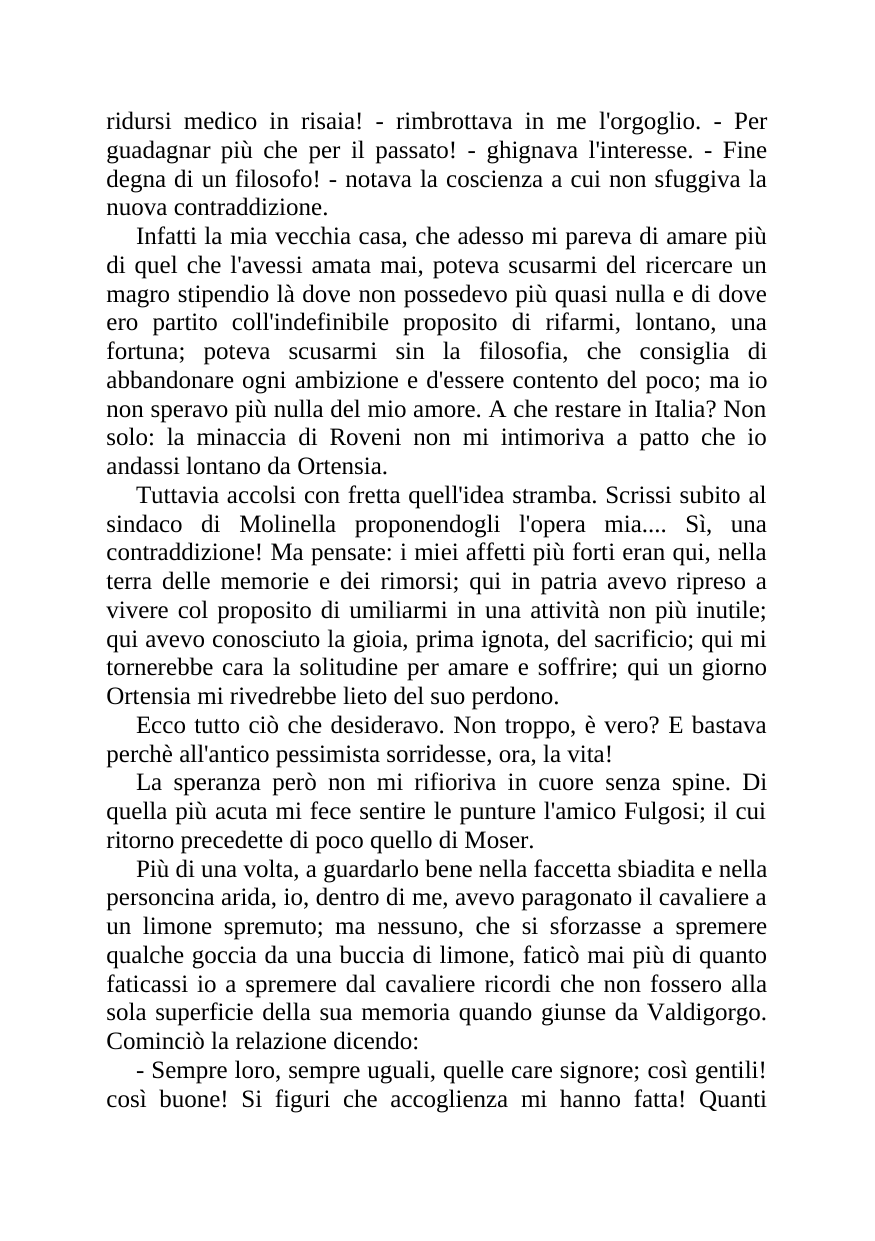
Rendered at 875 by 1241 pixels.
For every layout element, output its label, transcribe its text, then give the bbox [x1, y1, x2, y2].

text Infatti la mia vecchia casa, che adesso mi pareva di amare più di quel che l'avessi amata mai, poteva scusarmi del ricercare un magro stipendio là dove non possedevo più quasi nulla e di dove ero partito coll'indefinibile proposito di rifarmi, lontano, una fortuna; poteva scusarmi sin la filosofia, che consiglia di abbandonare ogni ambizione e d'essere contento del poco; ma io non speravo più nulla del mio amore. A che restare in Italia? Non solo: la minaccia di Roveni non mi intimoriva a patto che io andassi lontano da Ortensia. [106, 221, 768, 480]
text Tuttavia accolsi con fretta quell'idea stramba. Scrissi subito al sindaco di Molinella proponendogli l'opera mia.... Sì, una contraddizione! Ma pensate: i miei affetti più forti eran qui, nella terra delle memorie e dei rimorsi; qui in patria avevo ripreso a vivere col proposito di umiliarmi in una attività non più inutile; qui avevo conosciuto la gioia, prima ignota, del sacrificio; qui mi tornerebbe cara la solitudine per amare e soffrire; qui un giorno Ortensia mi rivedrebbe lieto del suo perdono. [106, 480, 768, 710]
text - Sempre loro, sempre uguali, quelle care signore; così gentili! così buone! Si figuri che accoglienza mi hanno fatta! Quanti [106, 1055, 768, 1112]
text ridursi medico in risaia! - rimbrottava in me l'orgoglio. - Per guadagnar più che per il passato! - ghignava l'interesse. - Fine degna di un filosofo! - notava la coscienza a cui non sfuggiva la nuova contraddizione. [106, 106, 768, 221]
text La speranza però non mi rifioriva in cuore senza spine. Di quella più acuta mi fece sentire le punture l'amico Fulgosi; il cui ritorno precedette di poco quello di Moser. [106, 767, 768, 854]
text Più di una volta, a guardarlo bene nella faccetta sbiadita e nella personcina arida, io, dentro di me, avevo paragonato il cavaliere a un limone spremuto; ma nessuno, che si sforzasse a spremere qualche goccia da una buccia di limone, faticò mai più di quanto faticassi io a spremere dal cavaliere ricordi che non fossero alla sola superficie della sua memoria quando giunse da Valdigorgo. Cominciò la relazione dicendo: [106, 854, 768, 1055]
text Ecco tutto ciò che desideravo. Non troppo, è vero? E bastava perchè all'antico pessimista sorridesse, ora, la vita! [106, 710, 768, 767]
